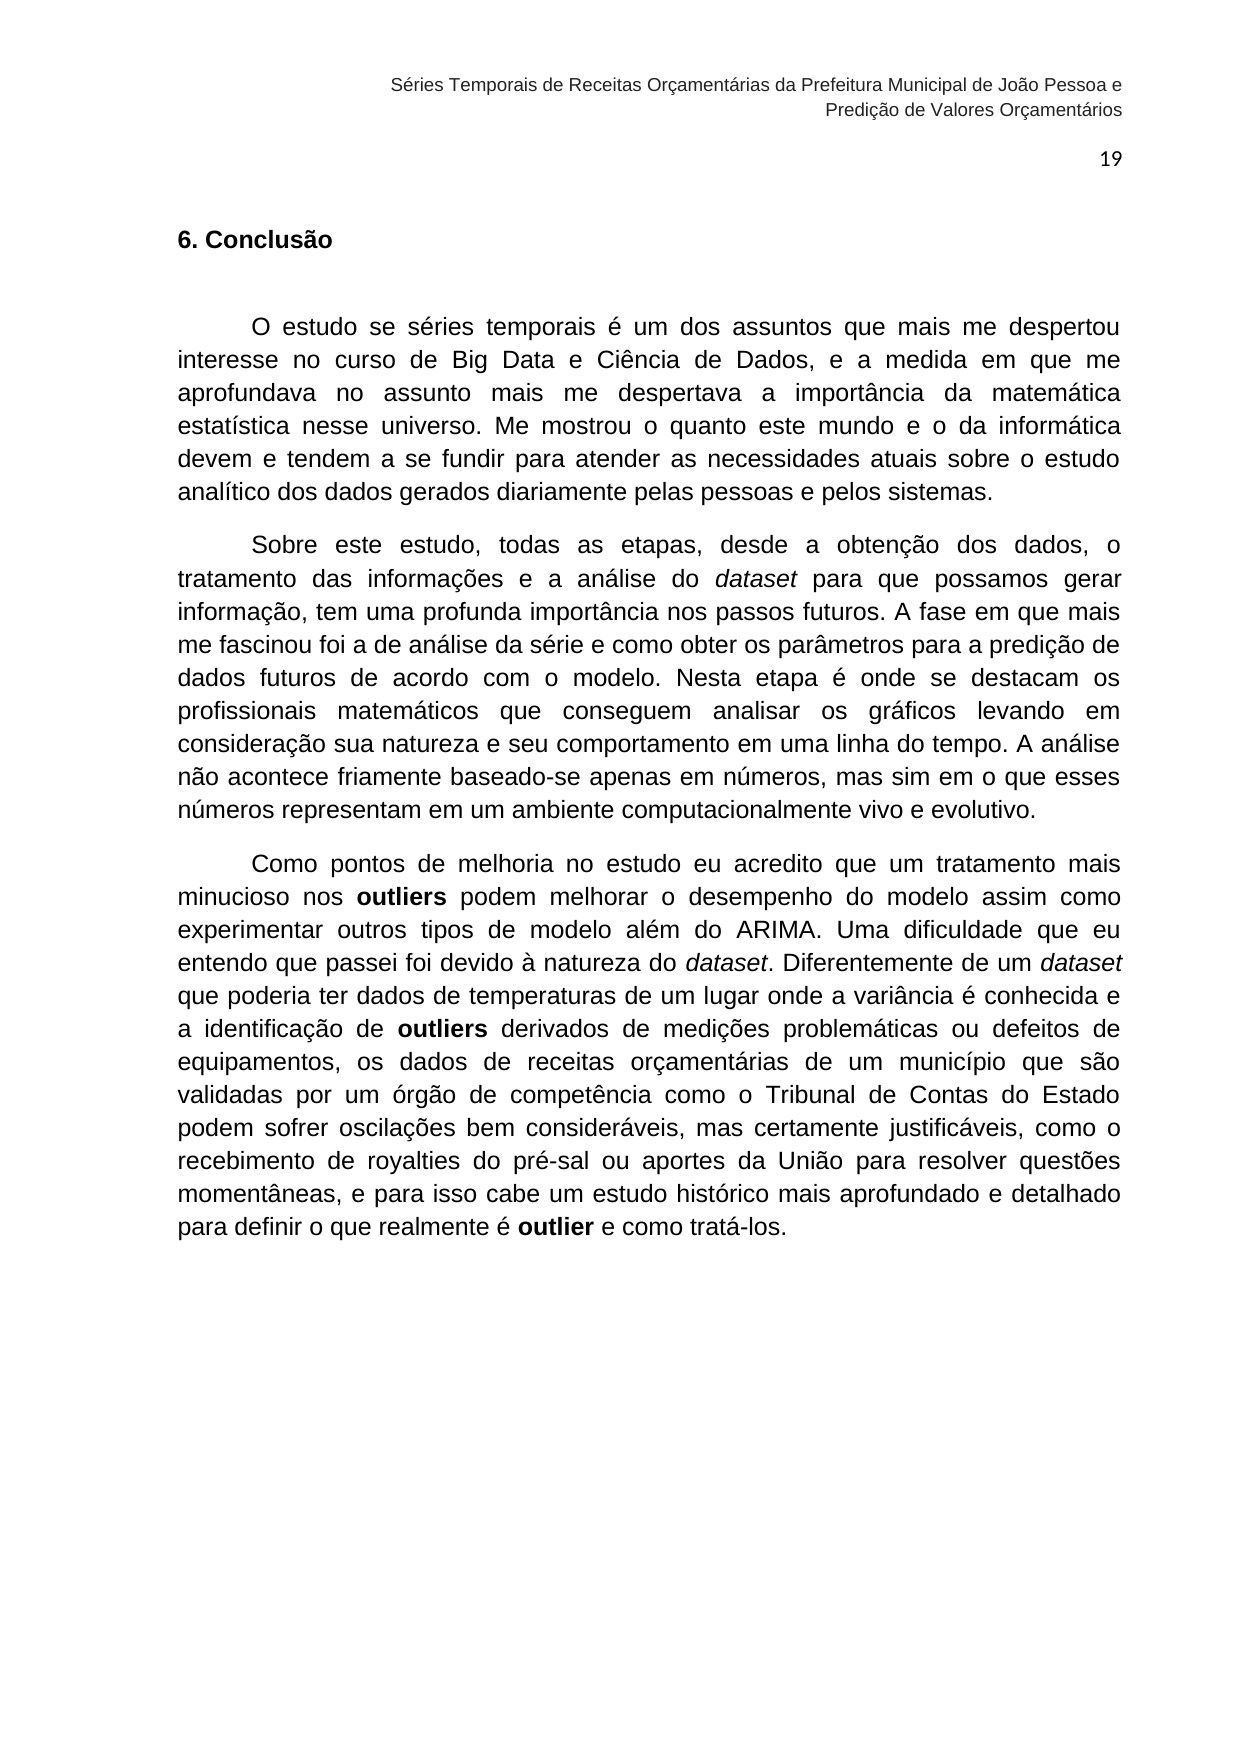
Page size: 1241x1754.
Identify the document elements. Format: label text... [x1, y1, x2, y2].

text O estudo se séries temporais é um dos assuntos que mais me despertou interesse no curso de Big Data e Ciência de Dados, e a medida em que me aprofundava no assunto mais me despertava a importância da matemática estatística nesse universo. Me mostrou o quanto este mundo e o da informática devem e tendem a se fundir para atender as necessidades atuais sobre o estudo analítico dos dados gerados diariamente pelas pessoas e pelos sistemas. [177, 312, 1122, 505]
text Como pontos de melhoria no estudo eu acredito que um tratamento mais minucioso nos outliers podem melhorar o desempenho do modelo assim como experimentar outros tipos de modelo além do ARIMA. Uma dificuldade que eu entendo que passei foi devido à natureza do dataset. Diferentemente de um dataset que poderia ter dados de temperaturas de um lugar onde a variância é conhecida e a identificação de outliers derivados de medições problemáticas ou defeitos de equipamentos, os dados de receitas orçamentárias de um município que são validadas por um órgão de competência como o Tribunal de Contas do Estado podem sofrer oscilações bem consideráveis, mas certamente justificáveis, como o recebimento de royalties do pré-sal ou aportes da União para resolver questões momentâneas, e para isso cabe um estudo histórico mais aprofundado e detalhado para definir o que realmente é outlier e como tratá-los. [177, 848, 1122, 1241]
text Sobre este estudo, todas as etapas, desde a obtenção dos dados, o tratamento das informações e a análise do dataset para que possamos gerar informação, tem uma profunda importância nos passos futuros. A fase em que mais me fascinou foi a de análise da série e como obter os parâmetros para a predição de dados futuros de acordo com o modelo. Nesta etapa é onde se destacam os profissionais matemáticos que conseguem analisar os gráficos levando em consideração sua natureza e seu comportamento em uma linha do tempo. A análise não acontece friamente baseado-se apenas em números, mas sim em o que esses números representam em um ambiente computacionalmente vivo e evolutivo. [177, 531, 1122, 823]
subtitle 6. Conclusão [177, 225, 1122, 254]
